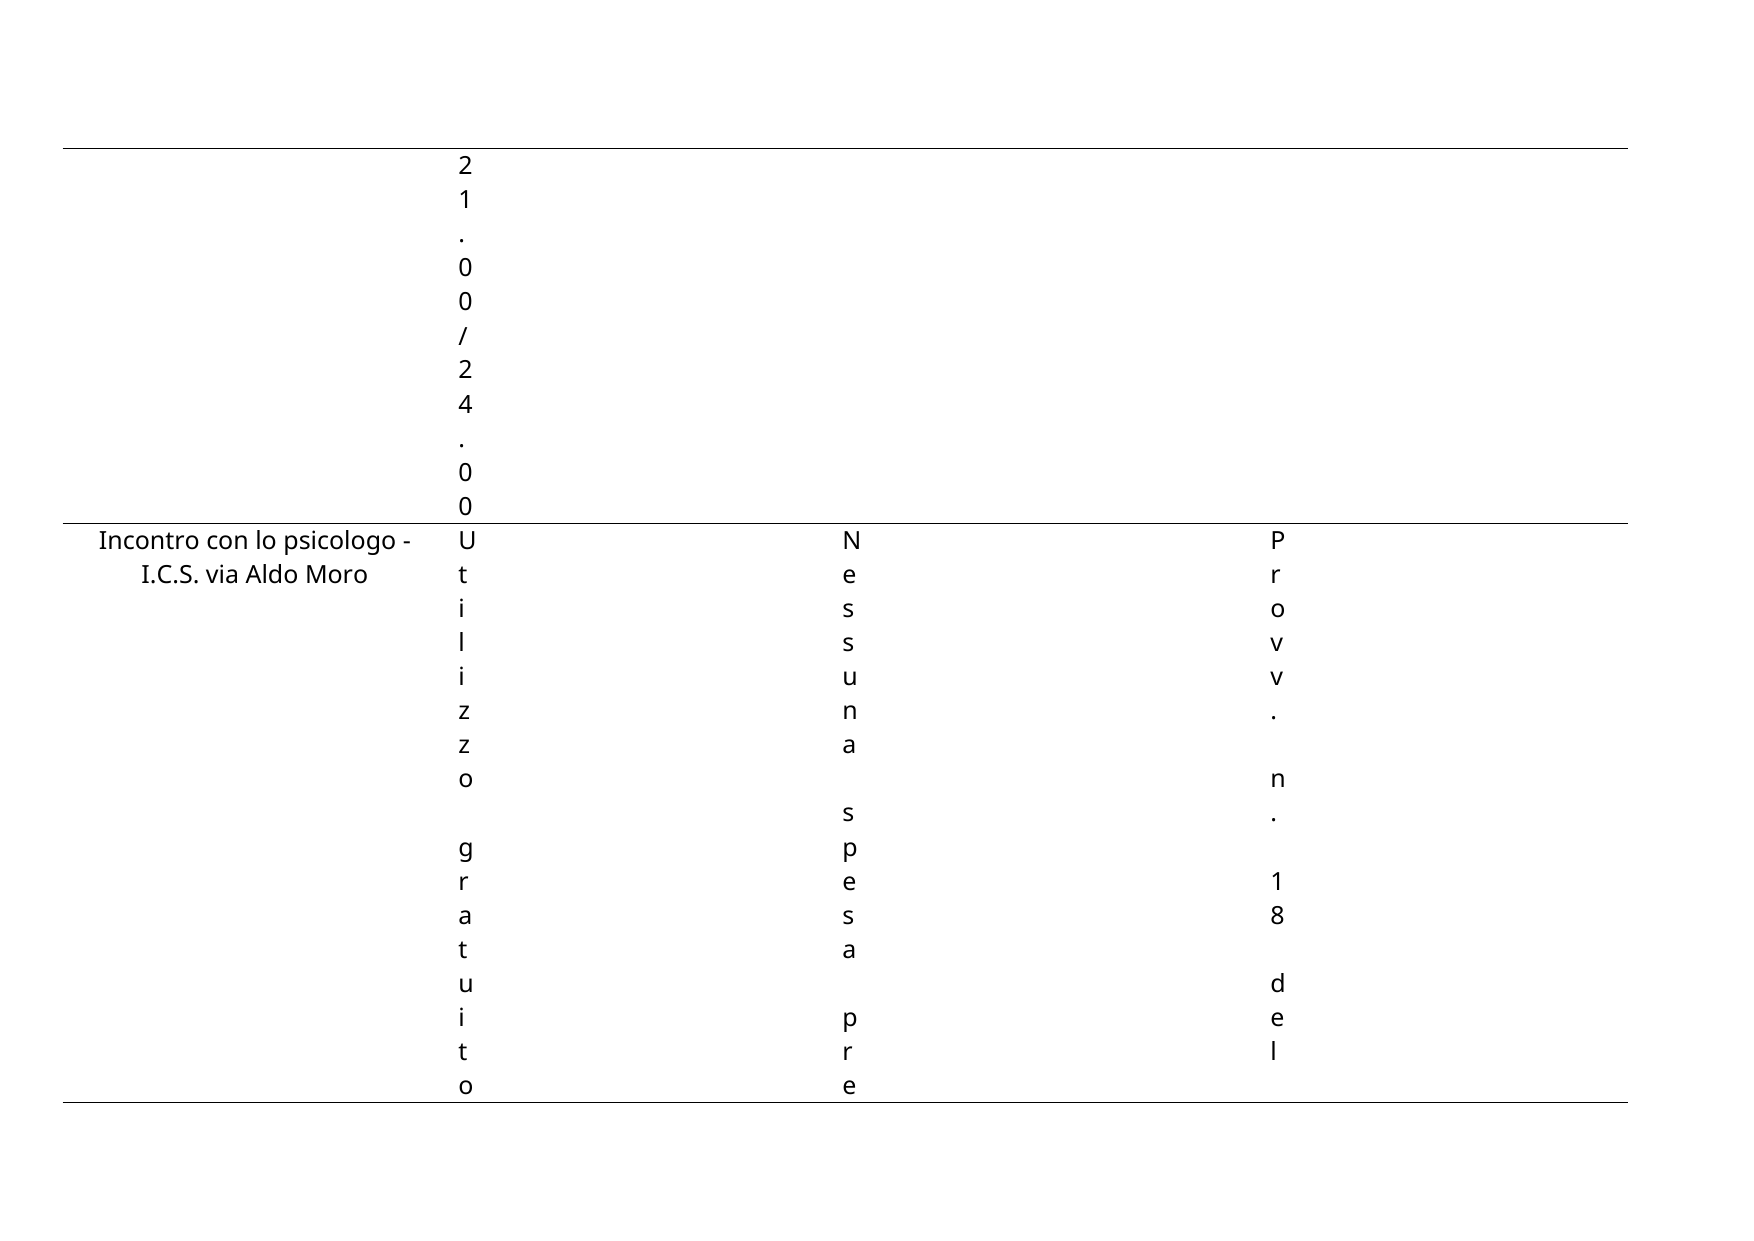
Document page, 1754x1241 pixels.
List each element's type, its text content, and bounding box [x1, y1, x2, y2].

table_cell [831, 149, 1259, 522]
table_cell Nessuna spesa pre [831, 524, 1259, 1102]
table_cell [1259, 149, 1628, 522]
table_cell Incontro con lo psicologo - I.C.S. via Aldo Moro [63, 524, 447, 1102]
table_cell [63, 149, 447, 522]
table_cell 21.00/24.00 [447, 149, 831, 522]
table_cell Utilizzo gratuito [447, 524, 831, 1102]
table_cell Provv. n. 18 del [1259, 524, 1628, 1102]
